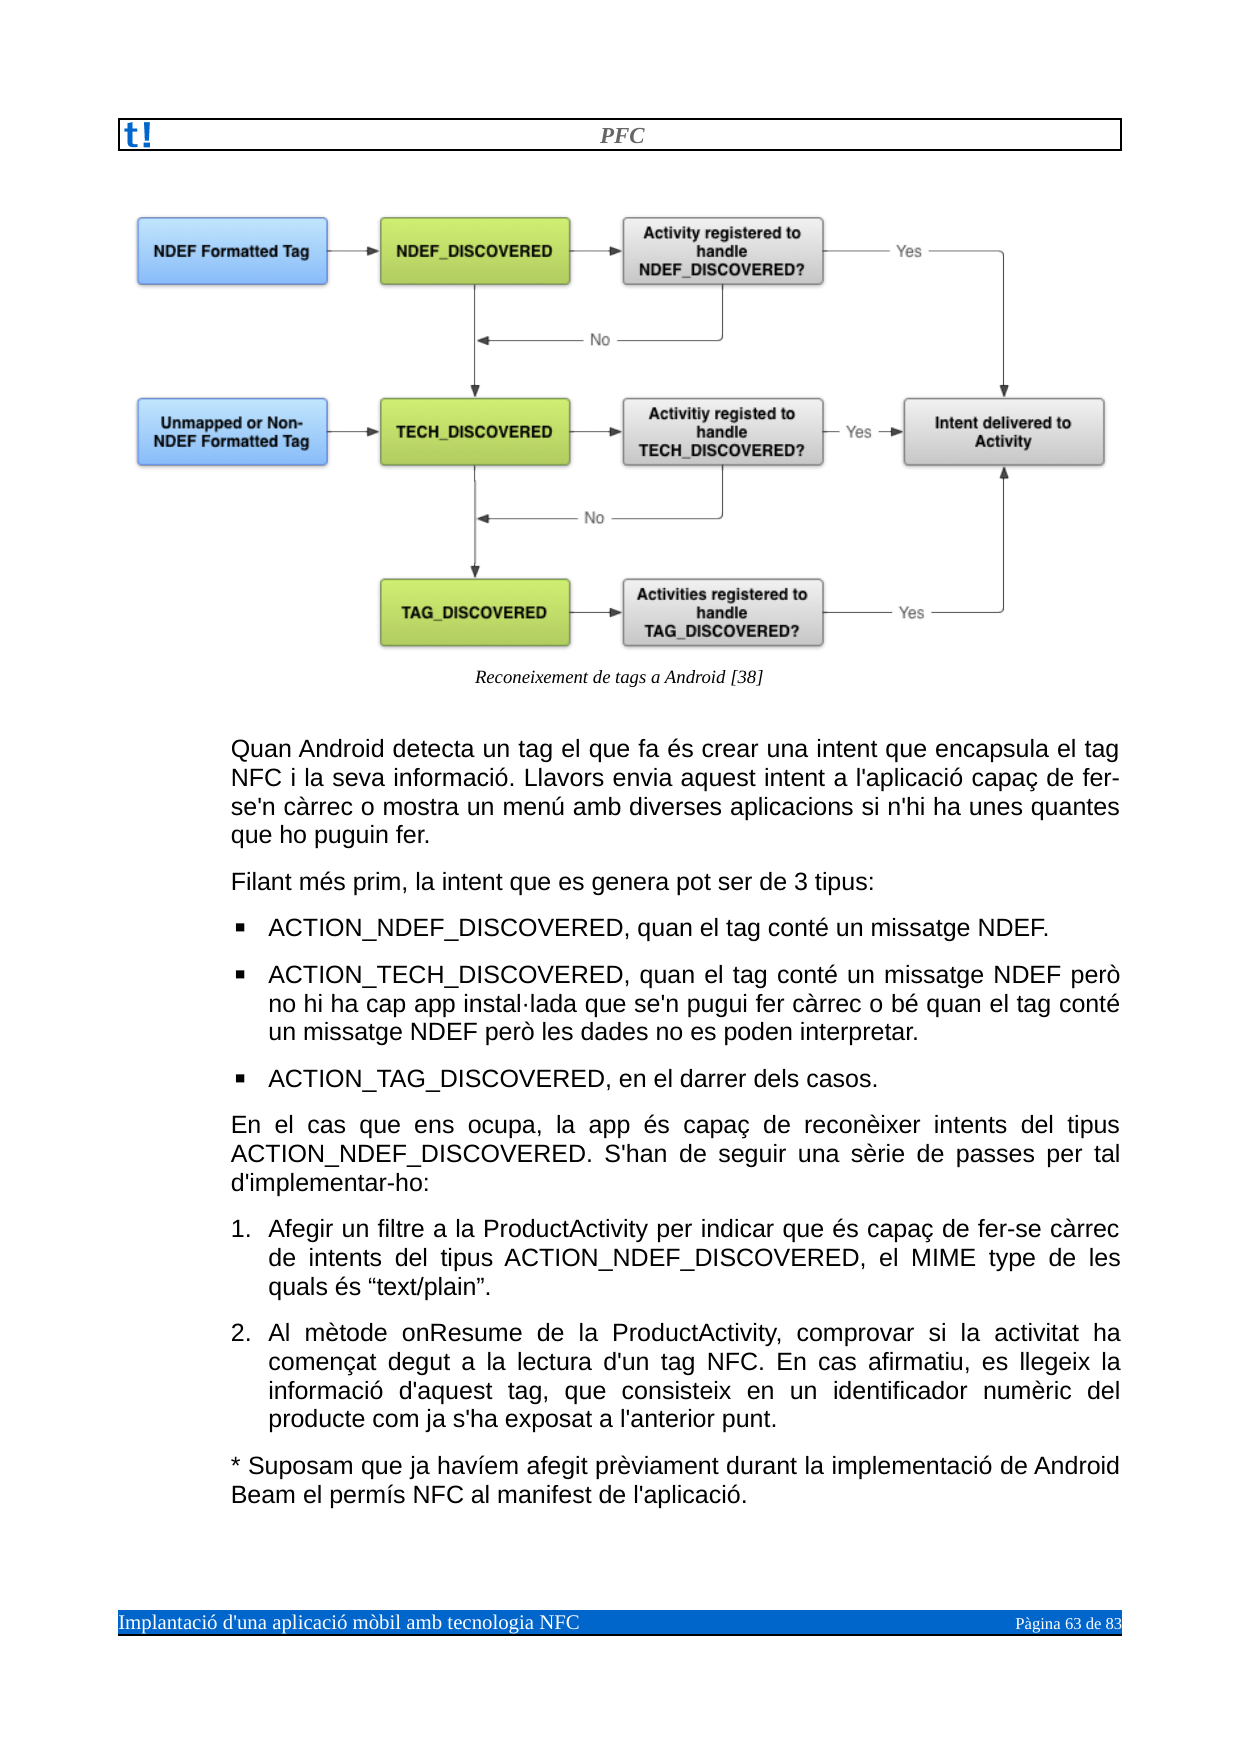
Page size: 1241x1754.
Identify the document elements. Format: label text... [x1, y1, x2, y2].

list Al mètode onResume de la ProductActivity, comprovar si la activitat ha començat degut a la lectura d'un tag NFC. En cas afirmatiu, es llegeix la informació d'aquest tag, que consisteix en un identificador numèric del producte com ja s'ha exposat a l'anterior punt. [231, 1318, 1122, 1433]
list En el cas que ens ocupa, la app és capaç de reconèixer intents del tipus ACTION_NDEF_DISCOVERED. S'han de seguir una sèrie de passes per tal d'implementar-ho: [193, 1110, 1122, 1197]
list Quan Android detecta un tag el que fa és crear una intent que encapsula el tag NFC i la seva informació. Llavors envia aquest intent a l'aplicació capaç de fer-se'n càrrec o mostra un menú amb diverses aplicacions si n'hi ha unes quantes que ho puguin fer. [193, 734, 1122, 849]
list ACTION_TECH_DISCOVERED, quan el tag conté un missatge NDEF però no hi ha cap app instal·lada que se'n pugui fer càrrec o bé quan el tag conté un missatge NDEF però les dades no es poden interpretar. [231, 960, 1122, 1046]
picture [118, 199, 1123, 666]
list * Suposam que ja havíem afegit prèviament durant la implementació de Android Beam el permís NFC al manifest de l'aplicació. [193, 1451, 1122, 1508]
list Afegir un filtre a la ProductActivity per indicar que és capaç de fer-se càrrec de intents del tipus ACTION_NDEF_DISCOVERED, el MIME type de les quals és “text/plain”. [231, 1214, 1122, 1301]
list Filant més prim, la intent que es genera pot ser de 3 tipus: [193, 867, 1122, 895]
picture [123, 121, 151, 148]
list ACTION_TAG_DISCOVERED, en el darrer dels casos. [231, 1064, 1122, 1093]
list Reconeixement de tags a Android [38] [118, 666, 1122, 687]
list ACTION_NDEF_DISCOVERED, quan el tag conté un missatge NDEF. [231, 913, 1122, 942]
